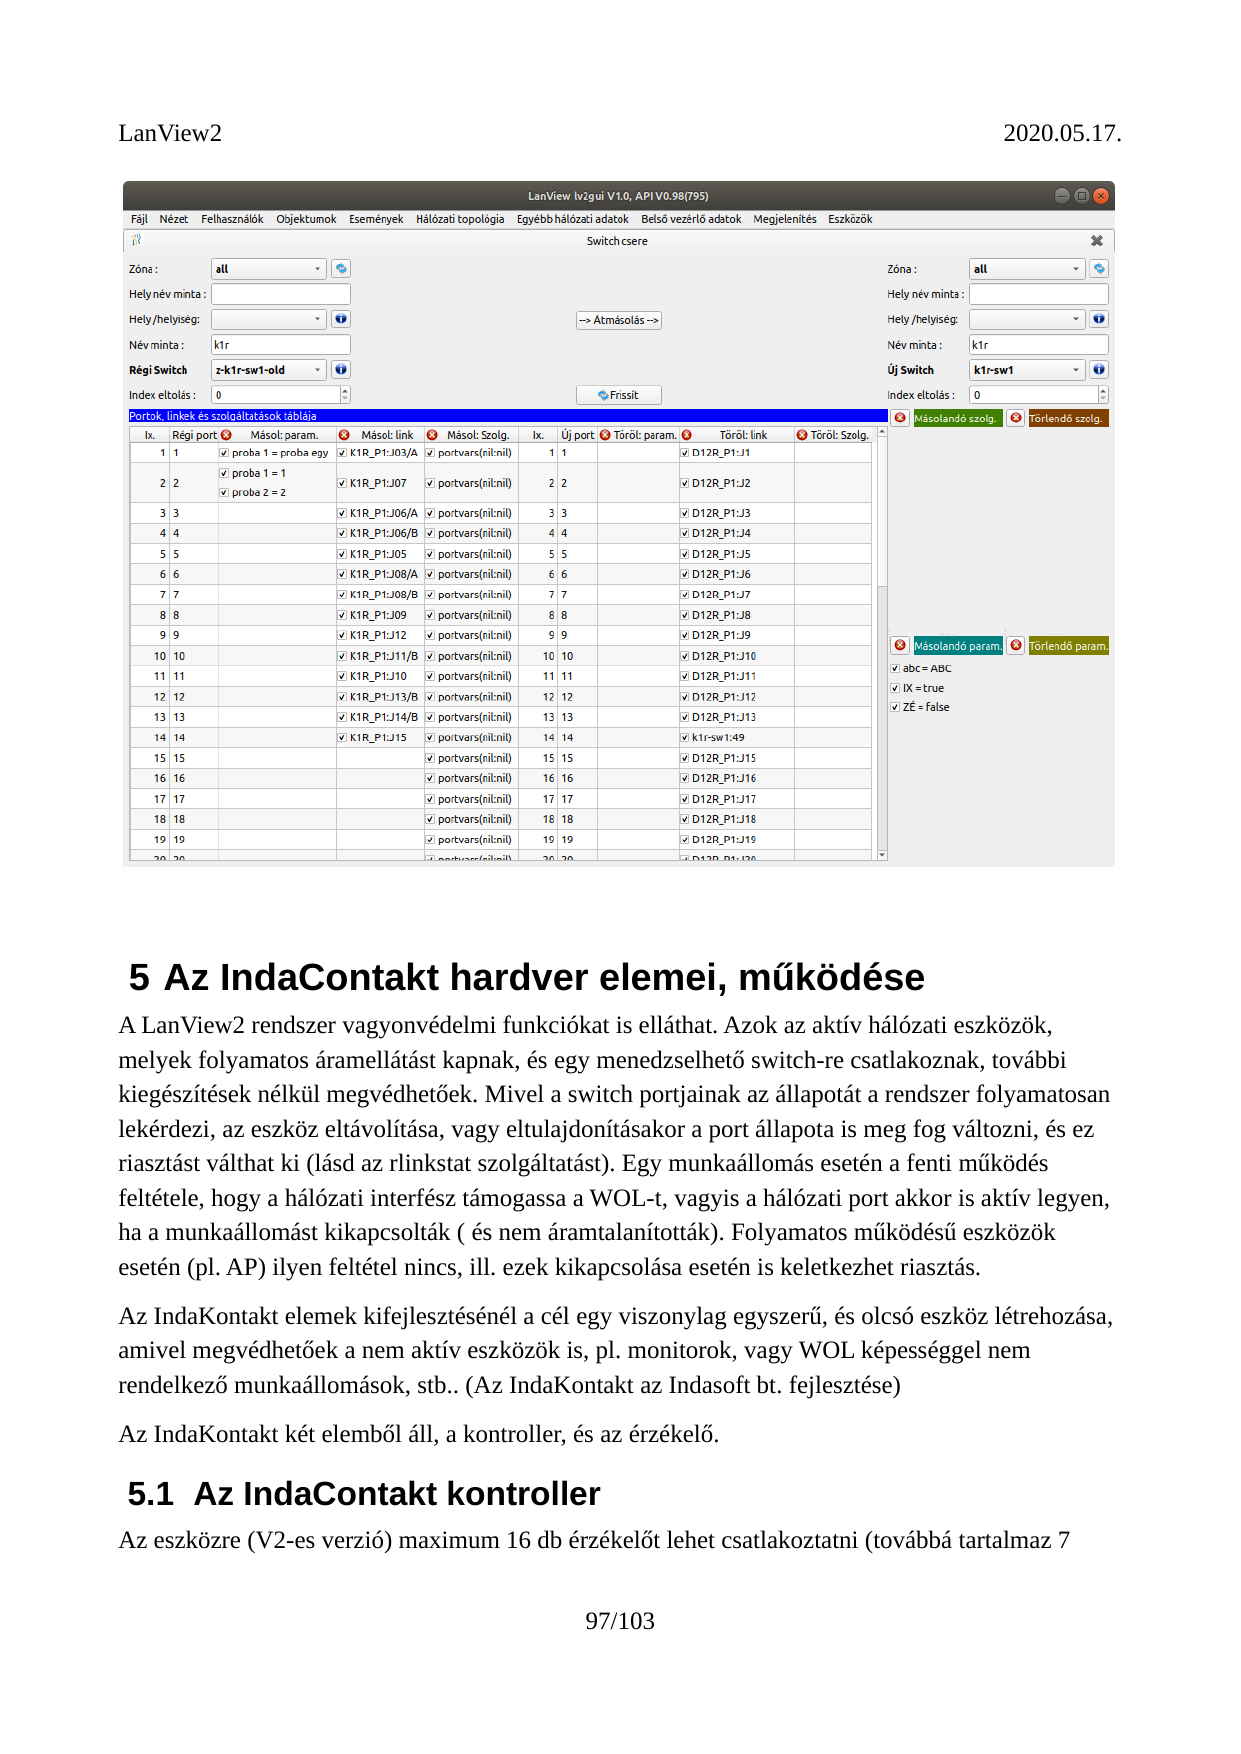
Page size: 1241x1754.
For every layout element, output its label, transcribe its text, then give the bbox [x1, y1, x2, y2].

subtitle Az IndaContakt hardver elemei, működése [118, 954, 1122, 998]
picture [118, 177, 1123, 875]
text Az IndaKontakt két elemből áll, a kontroller, és az érzékelő. [118, 1419, 1122, 1448]
text Az IndaKontakt elemek kifejlesztésénél a cél egy viszonylag egyszerű, és olcsó eszköz létrehozása, amivel megvédhetőek a nem aktív eszközök is, pl. monitorok, vagy WOL képességgel nem rendelkező munkaállomások, stb.. (Az IndaKontakt az Indasoft bt. fejlesztése) [118, 1301, 1122, 1398]
subtitle Az IndaContakt kontroller [118, 1474, 1122, 1513]
text A LanView2 rendszer vagyonvédelmi funkciókat is elláthat. Azok az aktív hálózati eszközök, melyek folyamatos áramellátást kapnak, és egy menedzselhető switch-re csatlakoznak, további kiegészítések nélkül megvédhetőek. Mivel a switch portjainak az állapotát a rendszer folyamatosan lekérdezi, az eszköz eltávolítása, vagy eltulajdonításakor a port állapota is meg fog változni, és ez riasztást válthat ki (lásd az rlinkstat szolgáltatást). Egy munkaállomás esetén a fenti működés feltétele, hogy a hálózati interfész támogassa a WOL-t, vagyis a hálózati port akkor is aktív legyen, ha a munkaállomást kikapcsolták ( és nem áramtalanították). Folyamatos működésű eszközök esetén (pl. AP) ilyen feltétel nincs, ill. ezek kikapcsolása esetén is keletkezhet riasztás. [118, 1010, 1122, 1281]
text Az eszközre (V2-es verzió) maximum 16 db érzékelőt lehet csatlakoztatni (továbbá tartalmaz 7 [118, 1525, 1122, 1554]
